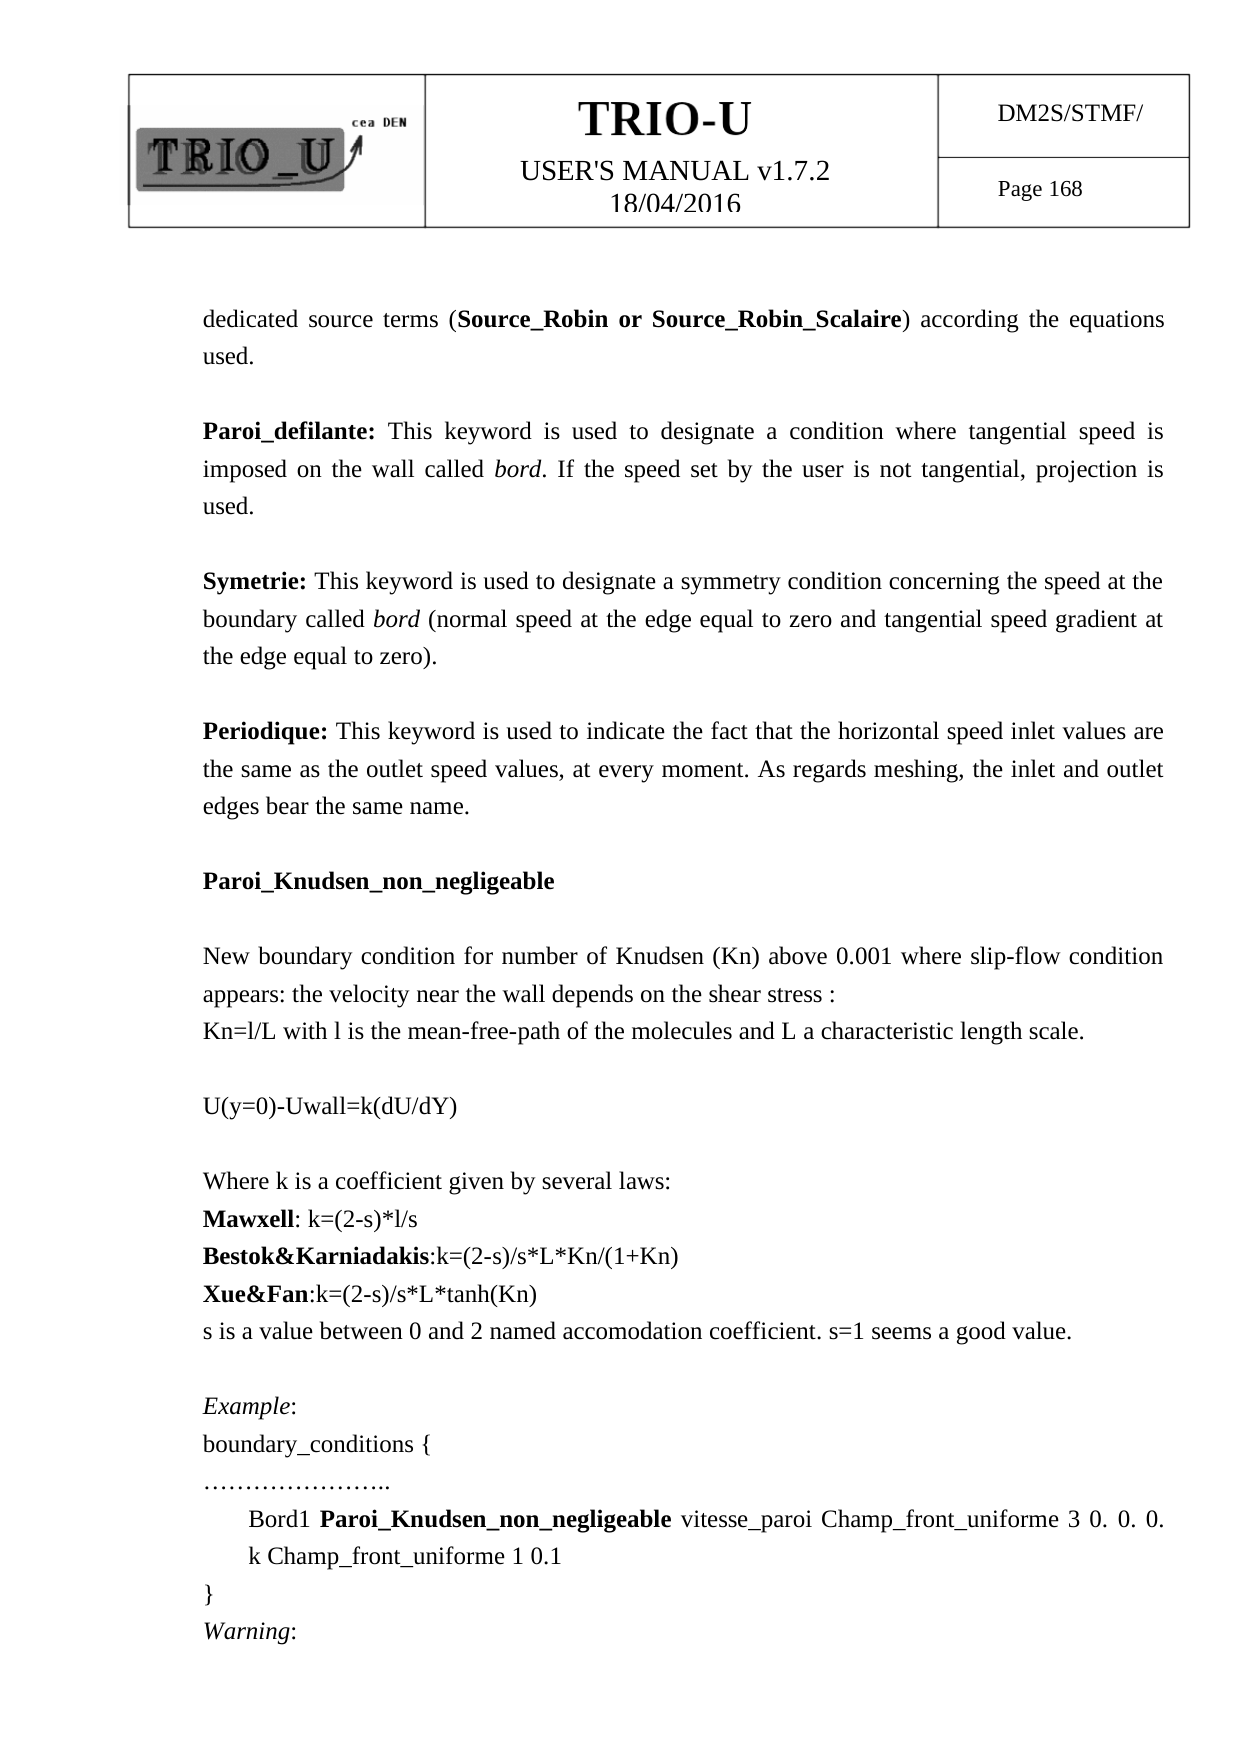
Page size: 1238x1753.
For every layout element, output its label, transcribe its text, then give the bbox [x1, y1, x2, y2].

text Warning: [203, 1608, 1165, 1645]
text boundary_conditions { [203, 1420, 1165, 1458]
text Periodique: This keyword is used to indicate the fact that the horizontal speed inlet values are the same as the outlet speed values, at every moment. As regards meshing, the inlet and outlet edges bear the same name. [203, 708, 1165, 820]
text New boundary condition for number of Knudsen (Kn) above 0.001 where slip-flow condition appears: the velocity near the wall depends on the shear stress : [203, 933, 1165, 1008]
text Paroi_Knudsen_non_negligeable [203, 858, 1165, 895]
text Mawxell: k=(2-s)*l/s [203, 1195, 1165, 1233]
text ………………….. [203, 1458, 1165, 1495]
text dedicated source terms (Source_Robin or Source_Robin_Scalaire) according the equations used. [203, 295, 1165, 370]
text Example: [203, 1383, 1165, 1420]
text Bord1 Paroi_Knudsen_non_negligeable vitesse_paroi Champ_front_uniforme 3 0. 0. 0. k Champ_front_uniforme 1 0.1 [248, 1495, 1165, 1570]
text Where k is a coefficient given by several laws: [203, 1158, 1165, 1195]
text Kn=l/L with l is the mean-free-path of the molecules and L a characteristic length scale. [203, 1008, 1165, 1045]
text U(y=0)-Uwall=k(dU/dY) [203, 1083, 1165, 1120]
text Paroi_defilante: This keyword is used to designate a condition where tangential speed is imposed on the wall called bord. If the speed set by the user is not tangential, projection is used. [203, 408, 1165, 520]
text } [203, 1570, 1165, 1608]
text Bestok&Karniadakis:k=(2-s)/s*L*Kn/(1+Kn) [203, 1233, 1165, 1270]
text Xue&Fan:k=(2-s)/s*L*tanh(Kn) [203, 1270, 1165, 1308]
text s is a value between 0 and 2 named accomodation coefficient. s=1 seems a good value. [203, 1308, 1165, 1345]
text Symetrie: This keyword is used to designate a symmetry condition concerning the speed at the boundary called bord (normal speed at the edge equal to zero and tangential speed gradient at the edge equal to zero). [203, 558, 1165, 670]
